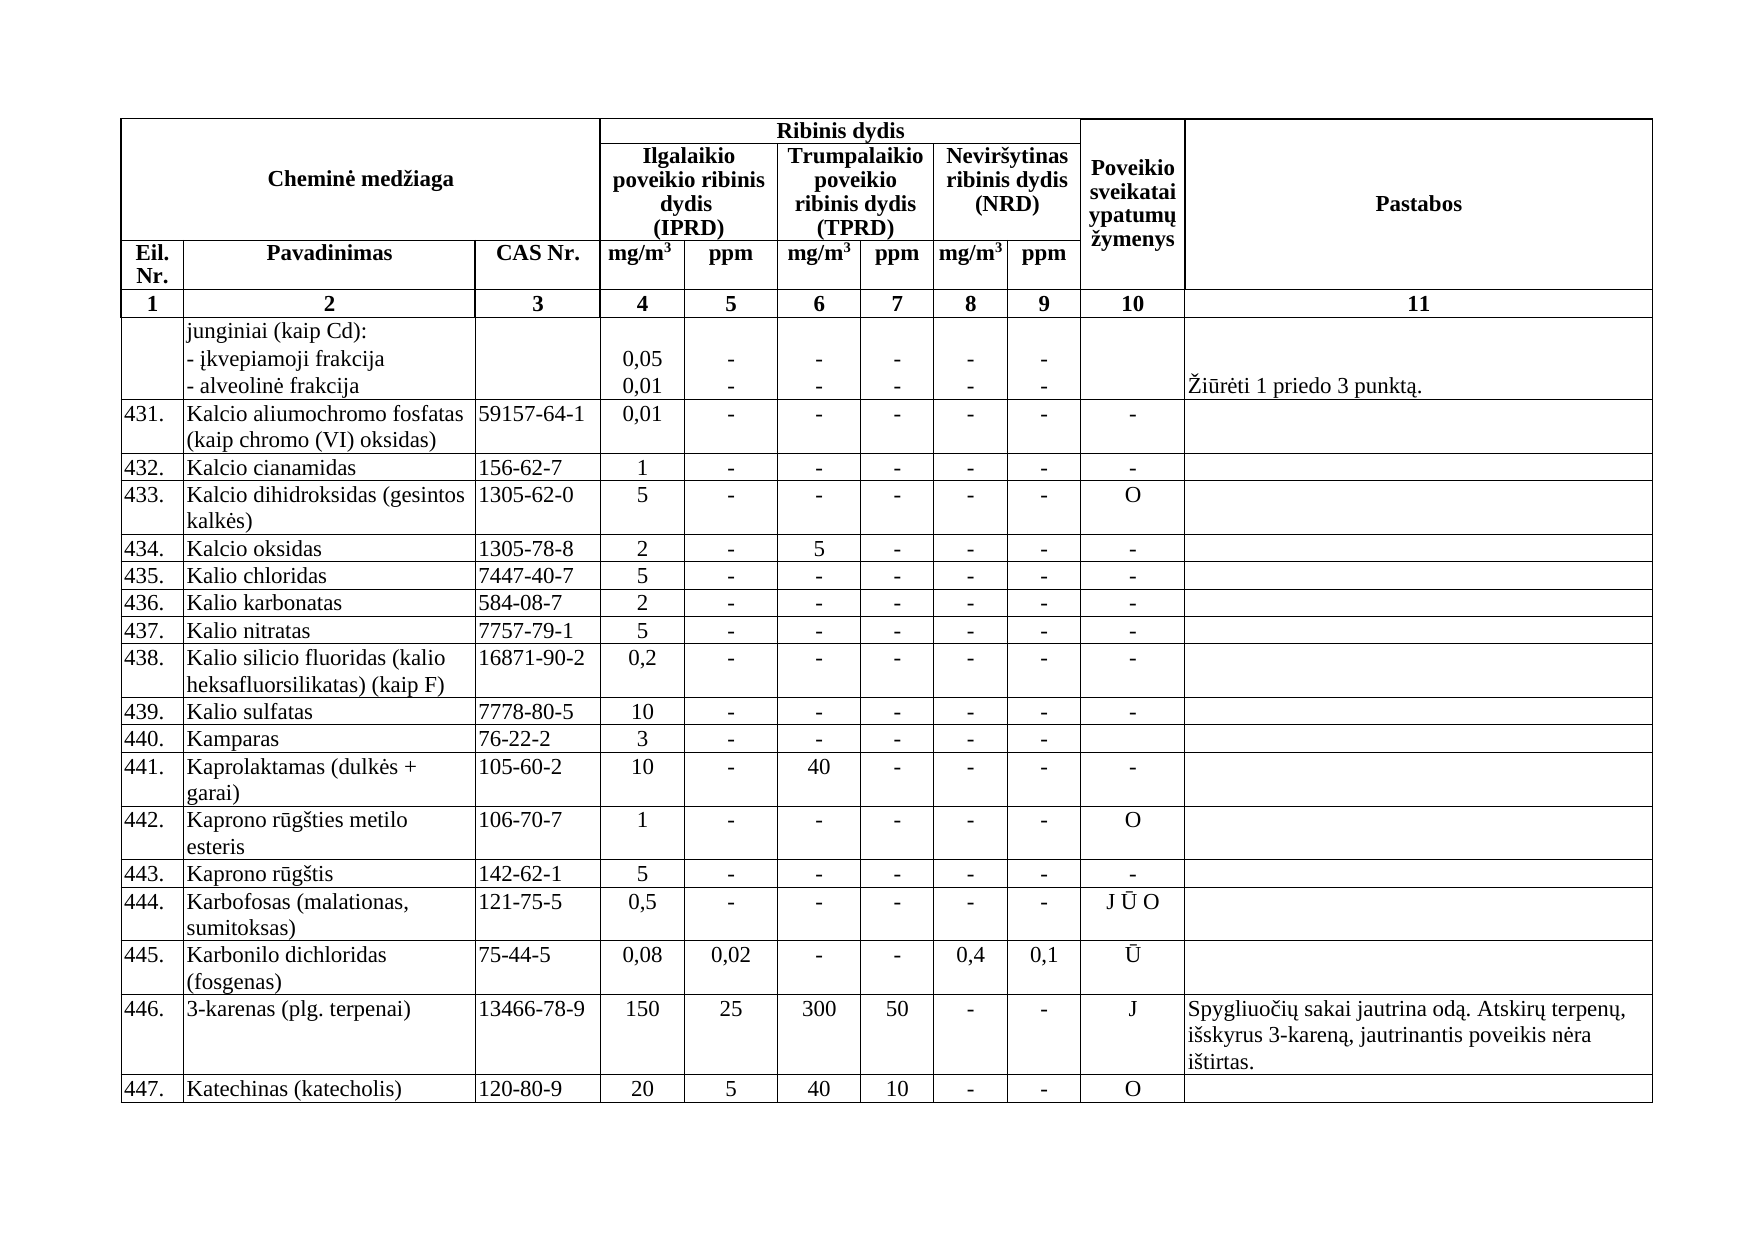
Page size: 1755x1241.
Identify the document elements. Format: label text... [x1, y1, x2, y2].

table_cell Pavadinimas [184, 241, 474, 289]
table_cell Ū [1081, 941, 1184, 994]
table_cell [1185, 535, 1652, 561]
table_cell - [778, 400, 860, 452]
table_cell Ilgalaikio poveikio ribinis dydis (IPRD) [601, 144, 777, 240]
table_cell 3-karenas (plg. terpenai) [184, 995, 475, 1074]
table_cell 442. [122, 807, 183, 859]
table_cell 5 [601, 481, 684, 534]
table_cell - [685, 344, 777, 371]
table_cell 1 [122, 290, 183, 317]
table_cell [1081, 371, 1184, 399]
table_cell - [1081, 698, 1184, 724]
table_cell - [934, 698, 1007, 724]
table_cell Kalio karbonatas [184, 590, 475, 616]
table_cell - [861, 644, 933, 697]
table_cell 0,02 [685, 941, 777, 994]
table_cell - [934, 371, 1007, 399]
table_cell - [778, 860, 860, 887]
table_cell - [1008, 644, 1080, 697]
table_cell - [1008, 753, 1080, 806]
table_cell 5 [778, 535, 860, 561]
table_cell 76-22-2 [476, 725, 600, 752]
table_cell 2 [601, 590, 684, 616]
table_cell CAS Nr. [476, 241, 599, 289]
table_cell - [861, 807, 933, 859]
table_cell ppm [861, 241, 933, 289]
table_cell - [861, 725, 933, 752]
table_cell - [934, 481, 1007, 534]
table_cell - [934, 617, 1007, 643]
table_cell - [934, 888, 1007, 940]
table_cell [1185, 725, 1652, 752]
table_cell - [934, 344, 1007, 371]
table_cell [476, 318, 600, 399]
table_cell - [778, 562, 860, 588]
table_cell - [861, 753, 933, 806]
table_cell - [685, 644, 777, 697]
table_cell - [934, 807, 1007, 859]
table_header Poveikio sveikatai ypatumų žymenys [1081, 120, 1184, 289]
table_cell 0,2 [601, 644, 684, 697]
table_cell - [861, 535, 933, 561]
table_cell - [685, 562, 777, 588]
table_cell 10 [861, 1075, 933, 1102]
table_cell 447. [122, 1075, 183, 1102]
table_cell 9 [1008, 290, 1080, 317]
table_cell Eil. Nr. [122, 241, 183, 289]
table_cell 5 [601, 617, 684, 643]
table_cell - [1081, 535, 1184, 561]
table_cell 40 [778, 753, 860, 806]
table_cell - įkvepiamoji frakcija [184, 344, 475, 371]
table_cell [1185, 644, 1652, 697]
table_cell ppm [685, 241, 777, 289]
table_cell mg/m3 [778, 241, 860, 289]
table_cell junginiai (kaip Cd): [184, 318, 475, 344]
table_cell - [934, 1075, 1007, 1102]
table_cell [1185, 807, 1652, 859]
table_cell [1185, 941, 1652, 994]
table_cell - [1008, 344, 1080, 371]
table_cell [1185, 400, 1652, 452]
table_cell - [1008, 860, 1080, 887]
table_header Ribinis dydis [601, 119, 1080, 143]
table_cell 445. [122, 941, 183, 994]
table_cell 1305-62-0 [476, 481, 600, 534]
table_cell 142-62-1 [476, 860, 600, 887]
table_cell 13466-78-9 [476, 995, 600, 1074]
table_cell - [685, 590, 777, 616]
table_cell - [861, 617, 933, 643]
table_cell 0,01 [601, 400, 684, 452]
table_cell 439. [122, 698, 183, 724]
table_cell 5 [685, 1075, 777, 1102]
table_cell [1185, 481, 1652, 534]
table_cell [1081, 344, 1184, 371]
table_cell 7447-40-7 [476, 562, 600, 588]
table_cell [122, 318, 183, 399]
table_cell - [778, 725, 860, 752]
table_cell 446. [122, 995, 183, 1074]
table_cell - [934, 753, 1007, 806]
table_cell - [685, 860, 777, 887]
table_cell - [861, 698, 933, 724]
table_cell - [685, 807, 777, 859]
table_cell 2 [184, 290, 474, 317]
table_cell - [1008, 562, 1080, 588]
table_cell 2 [601, 535, 684, 561]
table_cell - [861, 400, 933, 452]
table_cell 1 [601, 454, 684, 480]
table_cell Kalio sulfatas [184, 698, 475, 724]
table_cell - [1008, 481, 1080, 534]
table_cell - [778, 371, 860, 399]
table_cell [1185, 888, 1652, 940]
table_cell O [1081, 1075, 1184, 1102]
table_cell 75-44-5 [476, 941, 600, 994]
table_cell [1185, 344, 1652, 371]
table_cell 7757-79-1 [476, 617, 600, 643]
table_cell Kamparas [184, 725, 475, 752]
table_header Cheminė medžiaga [122, 119, 599, 240]
table_cell - [778, 617, 860, 643]
table_cell Trumpalaikio poveikio ribinis dydis (TPRD) [778, 144, 933, 240]
table_cell ppm [1008, 241, 1080, 289]
table_cell 441. [122, 753, 183, 806]
table_cell Neviršytinas ribinis dydis (NRD) [934, 144, 1080, 240]
table_cell - [685, 371, 777, 399]
table_cell - [861, 590, 933, 616]
table_cell 7 [861, 290, 933, 317]
table_cell [1185, 318, 1652, 344]
table_cell 5 [685, 290, 777, 317]
table_cell 5 [601, 860, 684, 887]
table_cell - [934, 454, 1007, 480]
table_cell - [1081, 590, 1184, 616]
table_cell - [934, 400, 1007, 452]
table_cell 584-08-7 [476, 590, 600, 616]
table_cell 436. [122, 590, 183, 616]
table_cell 1305-78-8 [476, 535, 600, 561]
table_cell 0,08 [601, 941, 684, 994]
table_cell 20 [601, 1075, 684, 1102]
table_cell - [861, 860, 933, 887]
table_cell - [778, 644, 860, 697]
table_cell 443. [122, 860, 183, 887]
table_cell [1185, 698, 1652, 724]
table_cell Kalcio aliumochromo fosfatas (kaip chromo (VI) oksidas) [184, 400, 475, 452]
table_cell 7778-80-5 [476, 698, 600, 724]
table_cell Kalio nitratas [184, 617, 475, 643]
table_cell [1185, 590, 1652, 616]
table_cell O [1081, 807, 1184, 859]
table_cell Karbofosas (malationas, sumitoksas) [184, 888, 475, 940]
table_cell - [861, 371, 933, 399]
table_cell [778, 318, 860, 344]
table_cell Žiūrėti 1 priedo 3 punktą. [1185, 371, 1652, 399]
table_cell - [685, 725, 777, 752]
table_cell - [1081, 753, 1184, 806]
table_cell - [1008, 725, 1080, 752]
table_cell Spygliuočių sakai jautrina odą. Atskirų terpenų, išskyrus 3-kareną, jautrinantis poveikis nėra ištirtas. [1185, 995, 1652, 1074]
table_cell - [778, 590, 860, 616]
table_cell [1185, 617, 1652, 643]
table_cell 432. [122, 454, 183, 480]
table_cell - [861, 941, 933, 994]
table_cell 120-80-9 [476, 1075, 600, 1102]
table_cell - [685, 753, 777, 806]
table_cell 40 [778, 1075, 860, 1102]
table_cell 3 [601, 725, 684, 752]
table_cell - [934, 860, 1007, 887]
table_cell 150 [601, 995, 684, 1074]
table_cell [1185, 562, 1652, 588]
table_cell - [861, 562, 933, 588]
table_cell - [1008, 454, 1080, 480]
table_cell Kalcio dihidroksidas (gesintos kalkės) [184, 481, 475, 534]
table_cell - [1081, 617, 1184, 643]
table_cell - [934, 725, 1007, 752]
table_cell [1185, 753, 1652, 806]
table_cell Kaprono rūgštis [184, 860, 475, 887]
table_cell [1185, 1075, 1652, 1102]
table_cell - [685, 400, 777, 452]
table_cell 431. [122, 400, 183, 452]
table_cell - [1008, 888, 1080, 940]
table_cell - [685, 888, 777, 940]
table_cell 121-75-5 [476, 888, 600, 940]
table_cell [601, 318, 684, 344]
table_cell - [685, 617, 777, 643]
table_cell - [1008, 807, 1080, 859]
table_cell 8 [934, 290, 1007, 317]
table_cell 6 [778, 290, 860, 317]
table_cell - [1008, 535, 1080, 561]
table_cell - [1008, 995, 1080, 1074]
table_cell 50 [861, 995, 933, 1074]
table_cell Kalcio cianamidas [184, 454, 475, 480]
table_header Pastabos [1186, 120, 1652, 289]
table_cell - [778, 888, 860, 940]
table_cell J [1081, 995, 1184, 1074]
table_cell - [778, 807, 860, 859]
table_cell - [1008, 1075, 1080, 1102]
table_cell 0,5 [601, 888, 684, 940]
table_cell - [1081, 562, 1184, 588]
table_cell Karbonilo dichloridas (fosgenas) [184, 941, 475, 994]
table_cell [1081, 318, 1184, 344]
table_cell O [1081, 481, 1184, 534]
table_cell 156-62-7 [476, 454, 600, 480]
table_cell - [1081, 400, 1184, 452]
table_cell - [685, 698, 777, 724]
table_cell - [934, 535, 1007, 561]
table_cell 11 [1185, 290, 1652, 317]
table_cell 0,4 [934, 941, 1007, 994]
table_cell mg/m3 [934, 241, 1007, 289]
table_cell - [778, 344, 860, 371]
table_cell - [1081, 454, 1184, 480]
table_cell 16871-90-2 [476, 644, 600, 697]
table_cell 300 [778, 995, 860, 1074]
table_cell - [685, 481, 777, 534]
table_cell 105-60-2 [476, 753, 600, 806]
table_cell - [934, 644, 1007, 697]
table_cell - [934, 995, 1007, 1074]
table_cell 1 [601, 807, 684, 859]
table_cell Kaprolaktamas (dulkės + garai) [184, 753, 475, 806]
table_cell [861, 318, 933, 344]
table_cell - [934, 590, 1007, 616]
table_cell [1185, 454, 1652, 480]
table_cell - [1081, 644, 1184, 697]
table_cell - [1008, 590, 1080, 616]
table_cell mg/m3 [601, 241, 684, 289]
table_cell 106-70-7 [476, 807, 600, 859]
table_cell 5 [601, 562, 684, 588]
table_cell Kalio chloridas [184, 562, 475, 588]
table_cell [1185, 860, 1652, 887]
table_cell - [861, 454, 933, 480]
table_cell 435. [122, 562, 183, 588]
table_cell - [1008, 617, 1080, 643]
table_cell - [685, 535, 777, 561]
table_cell - [1008, 400, 1080, 452]
table_cell 444. [122, 888, 183, 940]
table_cell 10 [1081, 290, 1184, 317]
table_cell 437. [122, 617, 183, 643]
table_cell [934, 318, 1007, 344]
table_cell J Ū O [1081, 888, 1184, 940]
table_cell Katechinas (katecholis) [184, 1075, 475, 1102]
table_cell 438. [122, 644, 183, 697]
table_cell - [1008, 698, 1080, 724]
table_cell - [1081, 860, 1184, 887]
table_cell 0,05 [601, 344, 684, 371]
table_cell 0,1 [1008, 941, 1080, 994]
table_cell - [778, 941, 860, 994]
table_cell - [861, 344, 933, 371]
table_cell - alveolinė frakcija [184, 371, 475, 399]
table_cell [1081, 725, 1184, 752]
table_cell - [861, 481, 933, 534]
table_cell - [861, 888, 933, 940]
table_cell - [685, 454, 777, 480]
table_cell 10 [601, 753, 684, 806]
table_cell - [778, 454, 860, 480]
table_cell [1008, 318, 1080, 344]
table_cell 0,01 [601, 371, 684, 399]
table_cell Kalio silicio fluoridas (kalio heksafluorsilikatas) (kaip F) [184, 644, 475, 697]
table_cell [685, 318, 777, 344]
table_cell - [1008, 371, 1080, 399]
table_cell - [778, 698, 860, 724]
table_cell 25 [685, 995, 777, 1074]
table_cell - [778, 481, 860, 534]
table_cell 59157-64-1 [476, 400, 600, 452]
table_cell - [934, 562, 1007, 588]
table_cell 4 [601, 290, 684, 317]
table_cell Kaprono rūgšties metilo esteris [184, 807, 475, 859]
table_cell Kalcio oksidas [184, 535, 475, 561]
table_cell 440. [122, 725, 183, 752]
table_cell 433. [122, 481, 183, 534]
table_cell 434. [122, 535, 183, 561]
table_cell 3 [476, 290, 599, 317]
table_cell 10 [601, 698, 684, 724]
